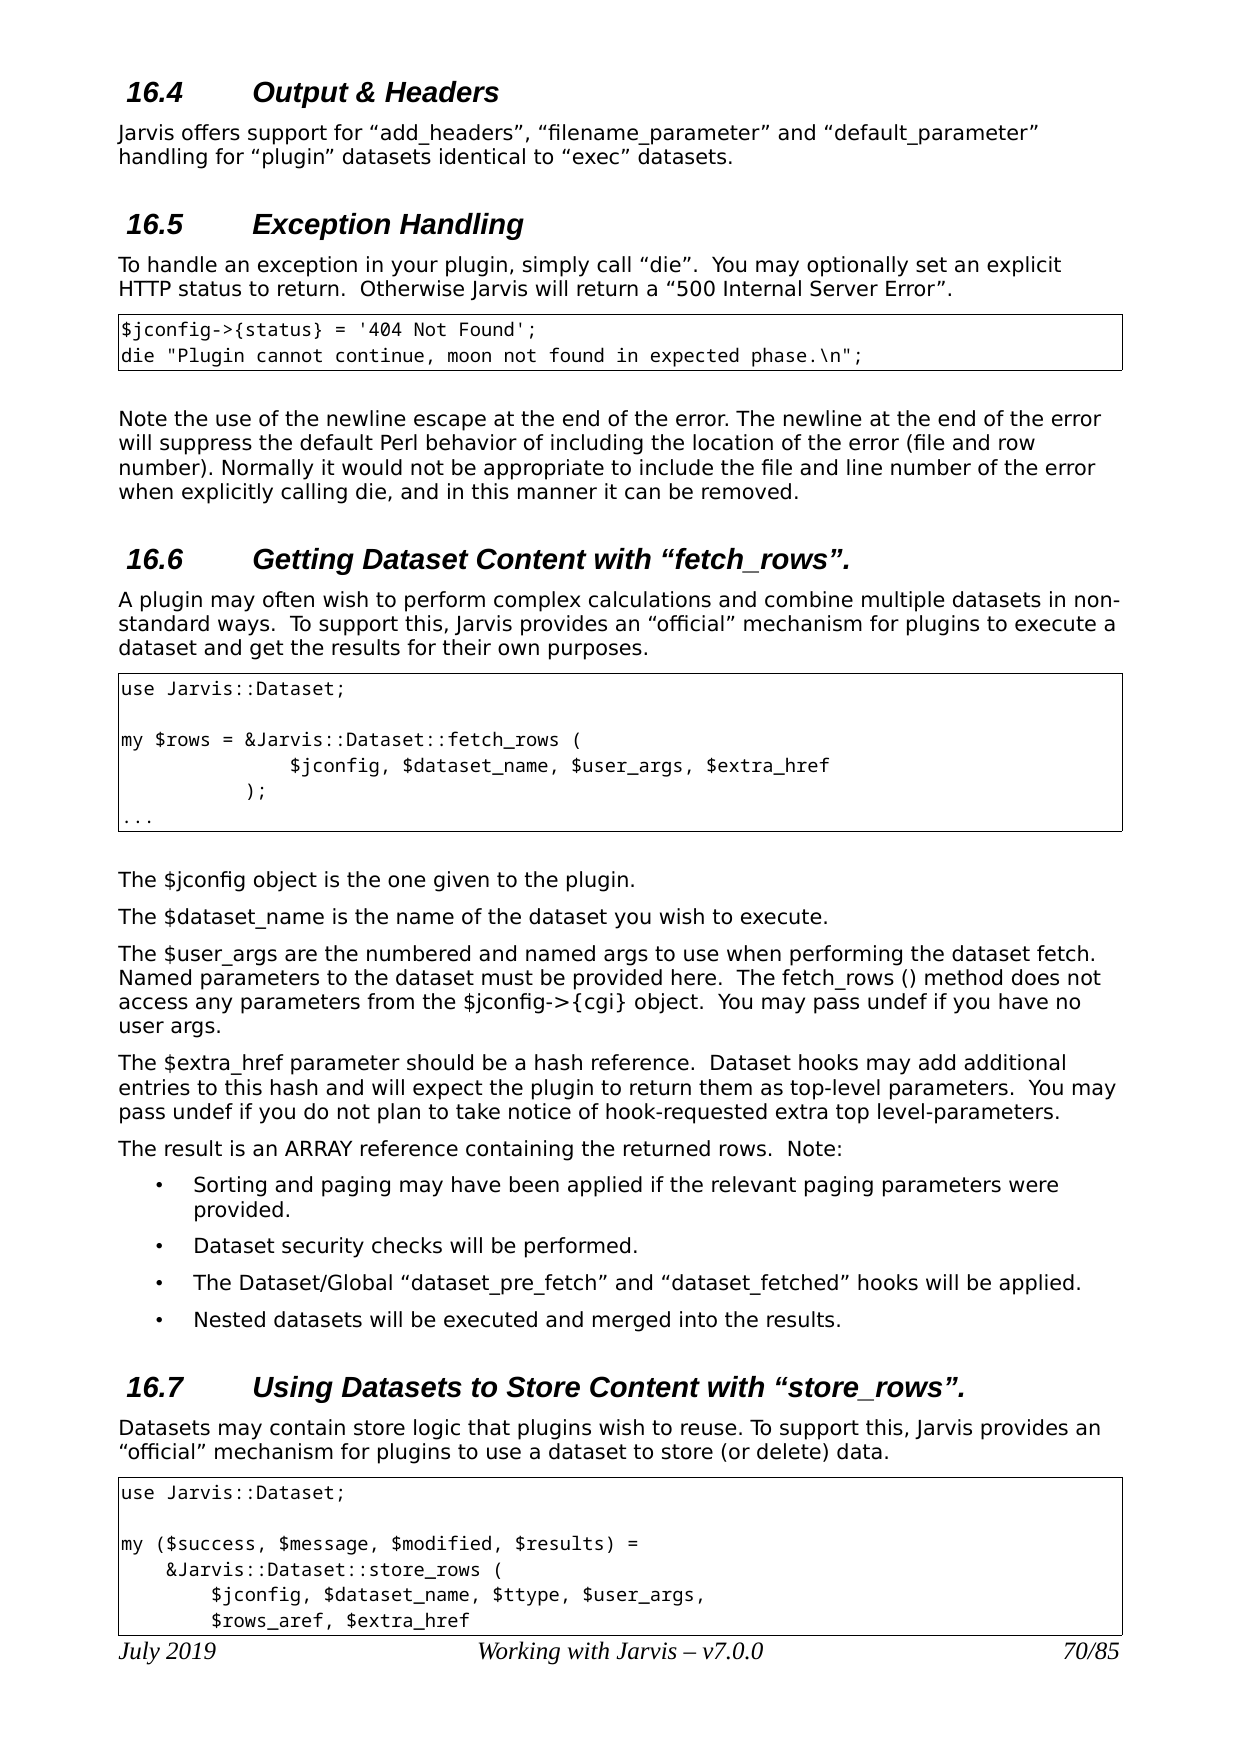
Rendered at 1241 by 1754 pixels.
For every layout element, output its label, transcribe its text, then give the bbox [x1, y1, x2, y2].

subtitle Output & Headers [118, 75, 1122, 108]
subtitle Getting Dataset Content with “fetch_rows”. [118, 542, 1122, 575]
text $jconfig, $dataset_name, $user_args, $extra_href [119, 750, 1122, 775]
text Jarvis offers support for “add_headers”, “filename_parameter” and “default_parameter” handling for “plugin” datasets identical to “exec” datasets. [118, 121, 1122, 169]
text ... [119, 801, 1122, 831]
text $jconfig, $dataset_name, $ttype, $user_args, [119, 1579, 1122, 1604]
text use Jarvis::Dataset; [119, 1478, 1122, 1505]
list Sorting and paging may have been applied if the relevant paging parameters were provided. [156, 1173, 1122, 1222]
text The $user_args are the numbered and named args to use when performing the dataset fetch. Named parameters to the dataset must be provided here. The fetch_rows () method does not access any parameters from the $jconfig->{cgi} object. You may pass undef if you have no user args. [118, 942, 1122, 1039]
text use Jarvis::Dataset; [119, 674, 1122, 701]
text The $jconfig object is the one given to the plugin. [118, 868, 1122, 892]
text die "Plugin cannot continue, moon not found in expected phase.\n"; [119, 340, 1122, 370]
text my ($success, $message, $modified, $results) = [119, 1528, 1122, 1553]
text The $dataset_name is the name of the dataset you wish to execute. [118, 905, 1122, 929]
text my $rows = &Jarvis::Dataset::fetch_rows ( [119, 724, 1122, 750]
text The result is an ARRAY reference containing the returned rows. Note: [118, 1137, 1122, 1161]
text &Jarvis::Dataset::store_rows ( [119, 1553, 1122, 1579]
subtitle Using Datasets to Store Content with “store_rows”. [118, 1370, 1122, 1403]
list Nested datasets will be executed and merged into the results. [156, 1308, 1122, 1332]
text The $extra_href parameter should be a hash reference. Dataset hooks may add additional entries to this hash and will expect the plugin to return them as top-level parameters. You may pass undef if you do not plan to take notice of hook-requested extra top level-parameters. [118, 1051, 1122, 1124]
text ); [119, 775, 1122, 801]
text Note the use of the newline escape at the end of the error. The newline at the end of the error will suppress the default Perl behavior of including the location of the error (file and row number). Normally it would not be appropriate to include the file and line number of the error when explicitly calling die, and in this manner it can be removed. [118, 407, 1122, 504]
text Datasets may contain store logic that plugins wish to reuse. To support this, Jarvis provides an “official” mechanism for plugins to use a dataset to store (or delete) data. [118, 1416, 1122, 1464]
subtitle Exception Handling [118, 207, 1122, 241]
text $rows_aref, $extra_href [119, 1604, 1122, 1635]
list The Dataset/Global “dataset_pre_fetch” and “dataset_fetched” hooks will be applied. [156, 1271, 1122, 1296]
list Dataset security checks will be performed. [156, 1234, 1122, 1259]
text To handle an exception in your plugin, simply call “die”. You may optionally set an explicit HTTP status to return. Otherwise Jarvis will return a “500 Internal Server Error”. [118, 253, 1122, 302]
text A plugin may often wish to perform complex calculations and combine multiple datasets in non-standard ways. To support this, Jarvis provides an “official” mechanism for plugins to execute a dataset and get the results for their own purposes. [118, 588, 1122, 661]
text $jconfig->{status} = '404 Not Found'; [119, 315, 1122, 340]
